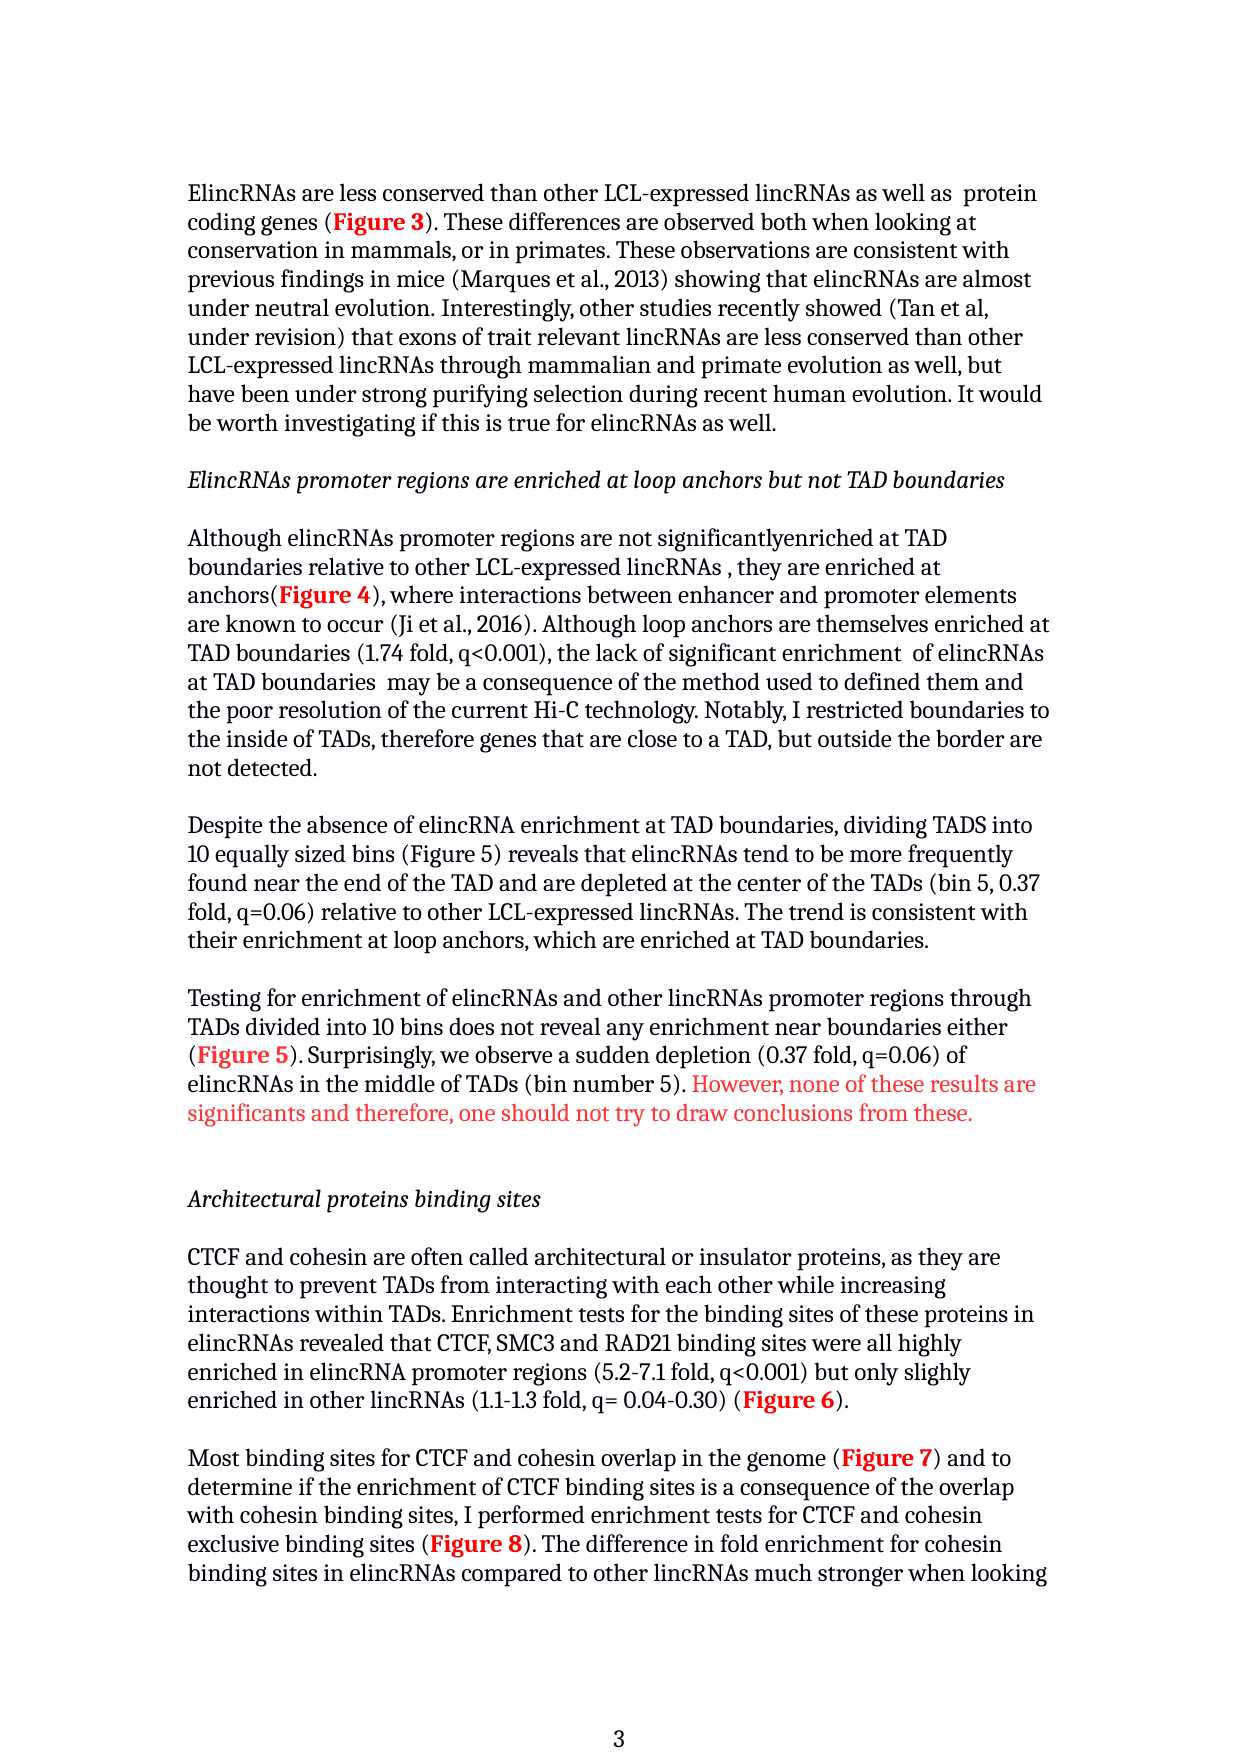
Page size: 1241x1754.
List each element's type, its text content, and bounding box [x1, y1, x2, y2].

text Most binding sites for CTCF and cohesin overlap in the genome (Figure 7) and to determine if the enrichment of CTCF binding sites is a consequence of the overlap with cohesin binding sites, I performed enrichment tests for CTCF and cohesin exclusive binding sites (Figure 8). The difference in fold enrichment for cohesin binding sites in elincRNAs compared to other lincRNAs much stronger when looking [187, 1444, 1053, 1587]
text Architectural proteins binding sites [187, 1185, 1053, 1214]
text Despite the absence of elincRNA enrichment at TAD boundaries, dividing TADS into 10 equally sized bins (Figure 5) reveals that elincRNAs tend to be more frequently found near the end of the TAD and are depleted at the center of the TADs (bin 5, 0.37 fold, q=0.06) relative to other LCL-expressed lincRNAs. The trend is consistent with their enrichment at loop anchors, which are enriched at TAD boundaries. [187, 811, 1053, 955]
text Although elincRNAs promoter regions are not significantlyenriched at TAD boundaries relative to other LCL-expressed lincRNAs , they are enriched at anchors(Figure 4), where interactions between enhancer and promoter elements are known to occur (Ji et al., 2016)⁠. Although loop anchors are themselves enriched at TAD boundaries (1.74 fold, q<0.001), the lack of significant enrichment of elincRNAs at TAD boundaries may be a consequence of the method used to defined them and the poor resolution of the current Hi-C technology. Notably, I restricted boundaries to the inside of TADs, therefore genes that are close to a TAD, but outside the border are not detected. [187, 524, 1053, 782]
text ElincRNAs promoter regions are enriched at loop anchors but not TAD boundaries [187, 466, 1053, 495]
text Testing for enrichment of elincRNAs and other lincRNAs promoter regions through TADs divided into 10 bins does not reveal any enrichment near boundaries either (Figure 5). Surprisingly, we observe a sudden depletion (0.37 fold, q=0.06) of elincRNAs in the middle of TADs (bin number 5). However, none of these results are significants and therefore, one should not try to draw conclusions from these. [187, 984, 1053, 1127]
text ElincRNAs are less conserved than other LCL-expressed lincRNAs as well as protein coding genes (Figure 3). These differences are observed both when looking at conservation in mammals, or in primates. These observations are consistent with previous findings in mice (Marques et al., 2013) showing that elincRNAs are almost under neutral evolution. Interestingly, other studies recently showed (Tan et al, under revision) that exons of trait relevant lincRNAs are less conserved than other LCL-expressed lincRNAs through mammalian and primate evolution as well, but have been under strong purifying selection during recent human evolution. It would be worth investigating if this is true for elincRNAs as well. [187, 150, 1053, 437]
text CTCF and cohesin are often called architectural or insulator proteins, as they are thought to prevent TADs from interacting with each other while increasing interactions within TADs. Enrichment tests for the binding sites of these proteins in elincRNAs revealed that CTCF, SMC3 and RAD21 binding sites were all highly enriched in elincRNA promoter regions (5.2-7.1 fold, q<0.001) but only slighly enriched in other lincRNAs (1.1-1.3 fold, q= 0.04-0.30) (Figure 6). [187, 1242, 1053, 1415]
